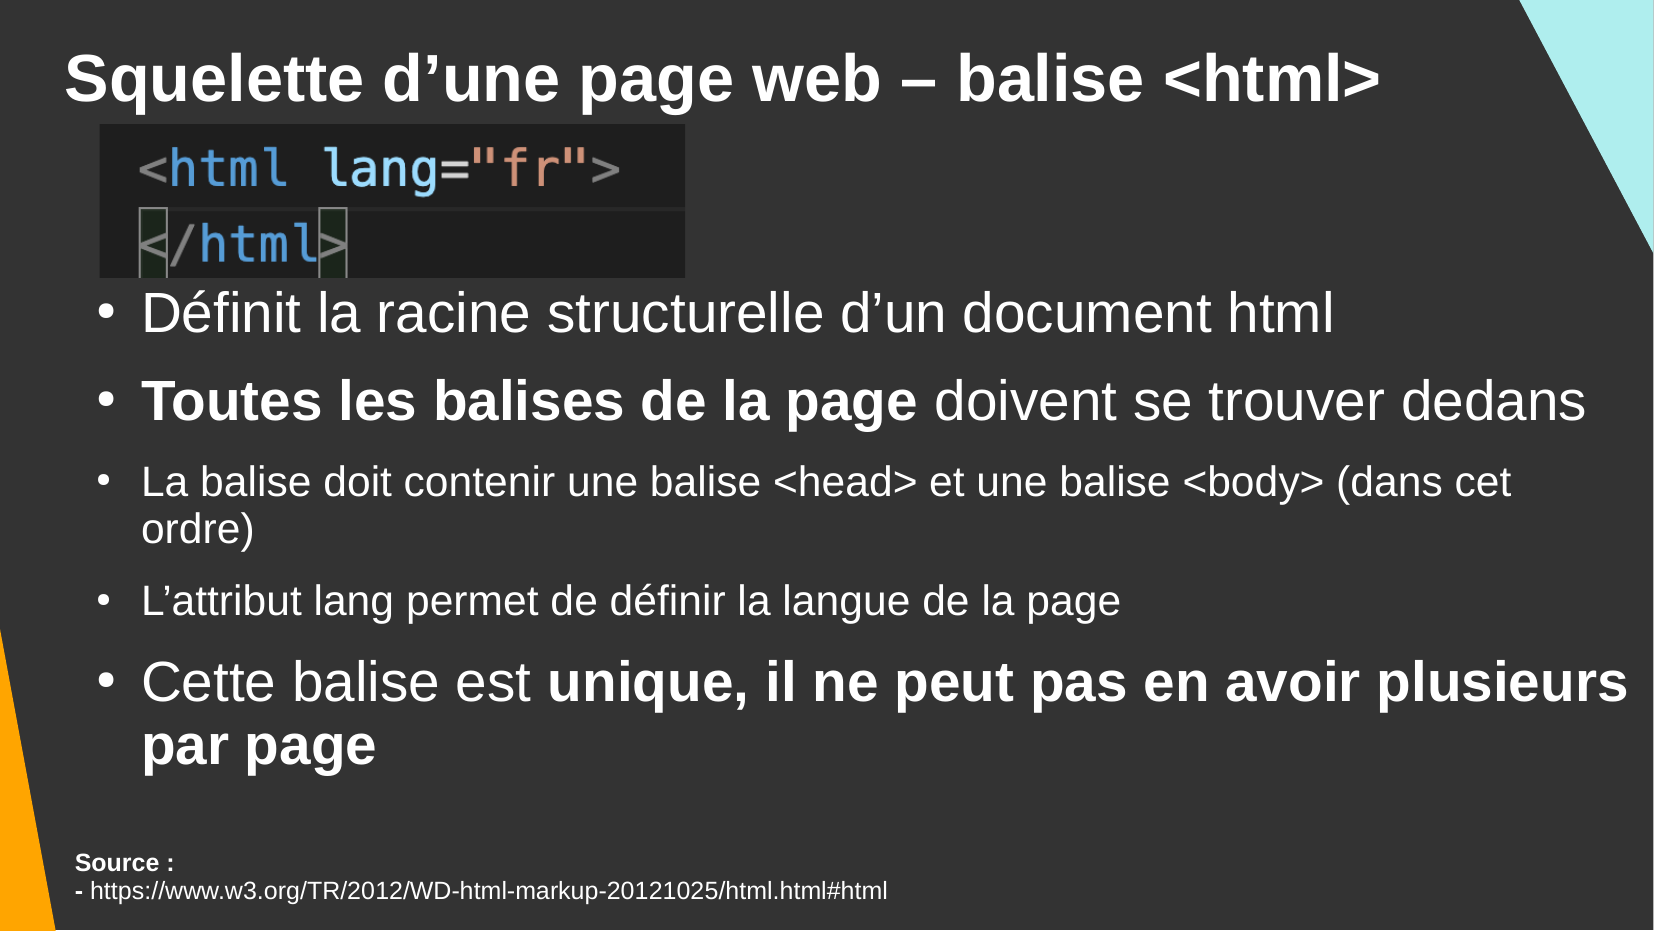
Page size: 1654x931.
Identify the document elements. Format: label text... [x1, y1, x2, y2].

list Définit la racine structurelle d’un document html Toutes les balises de la page doivent se trouver dedans La balise doit contenir une balise <head> et une balise <body> (dans cet ordre) L’attribut lang permet de définir la langue de la page Cette balise est unique, il ne peut pas en avoir plusieurs par page [80, 281, 1635, 780]
text_box Source : - https://www.w3.org/TR/2012/WD-html-markup-20121025/html.html#html [59, 841, 1546, 931]
picture [99, 124, 686, 278]
text_box [0, 629, 56, 931]
text_box [1519, 0, 1654, 255]
title Squelette d’une page web – balise <html> [64, 40, 1553, 125]
